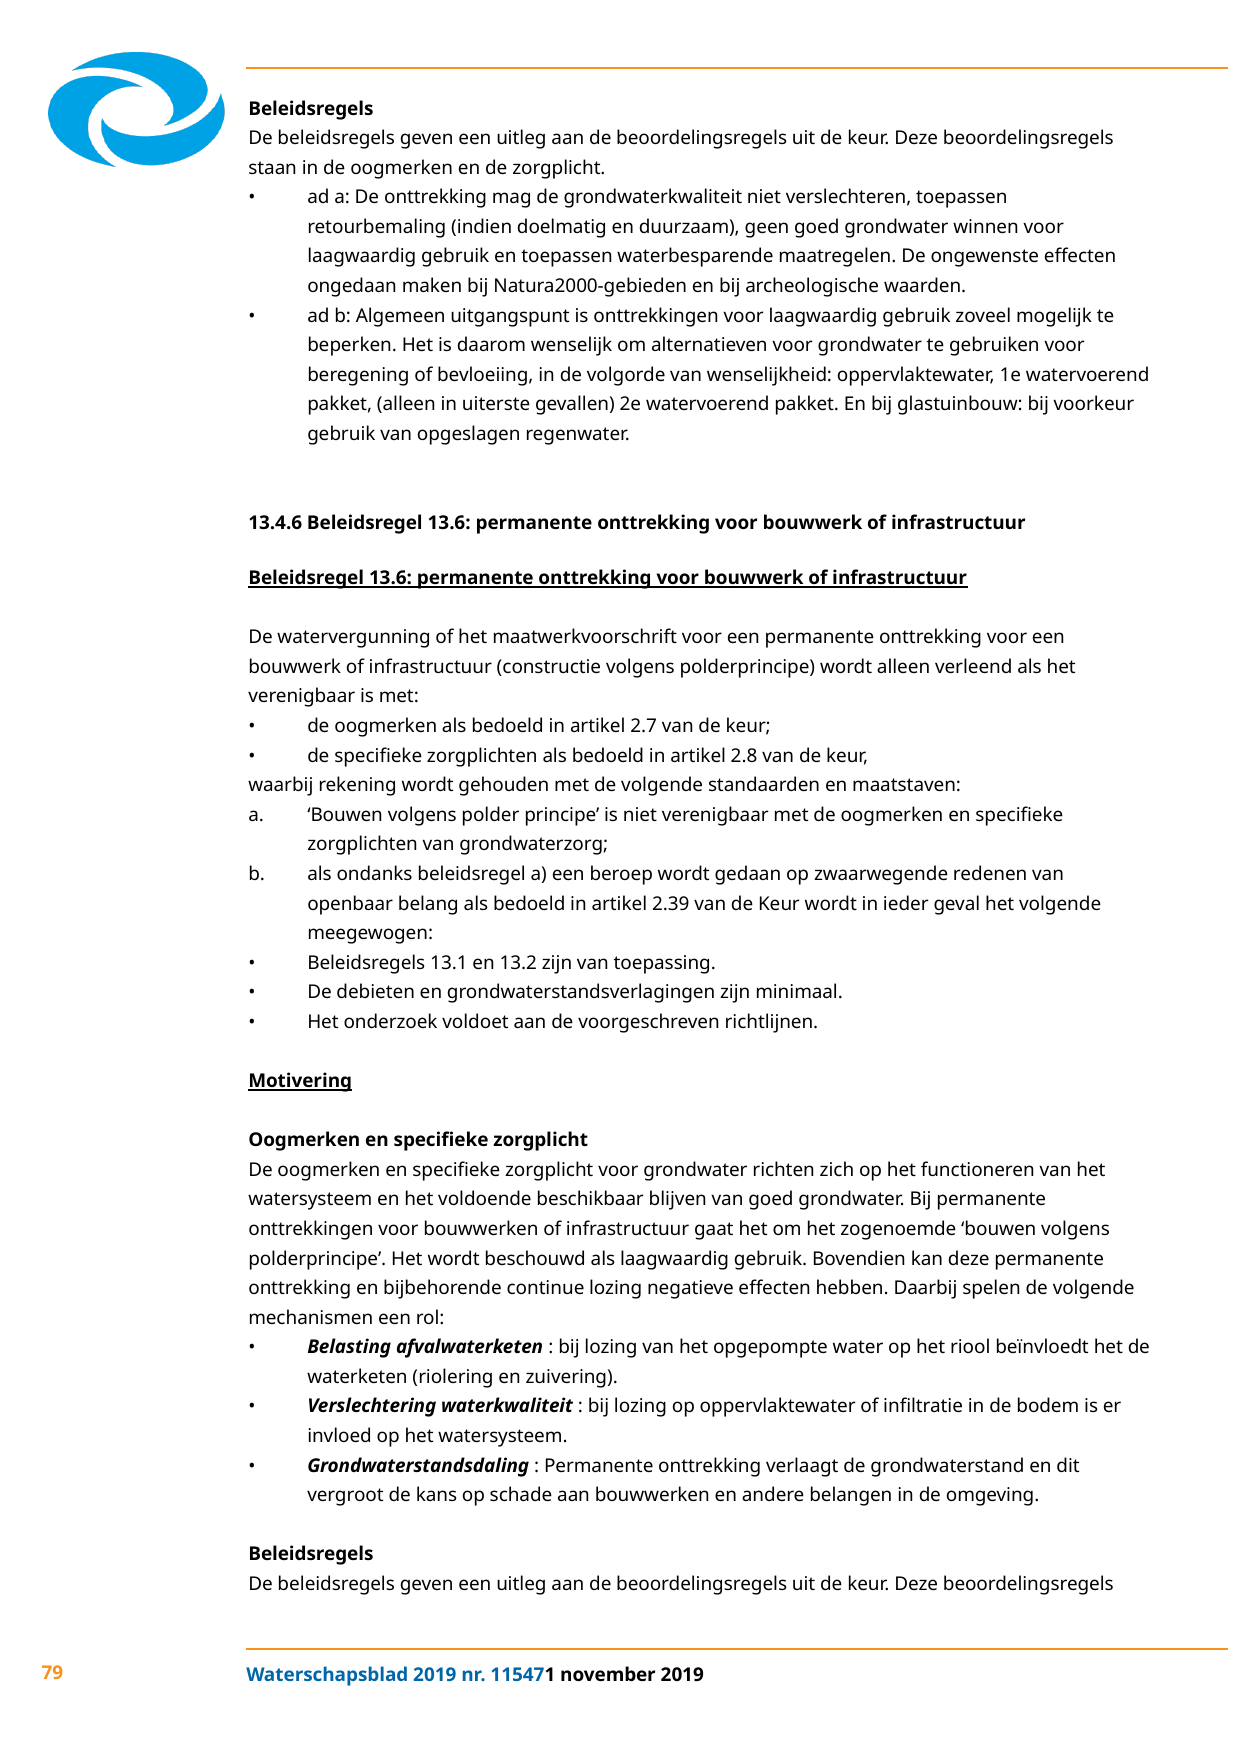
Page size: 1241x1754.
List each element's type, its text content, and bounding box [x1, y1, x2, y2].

text Beleidsregels [248, 95, 1152, 121]
text Oogmerken en specifieke zorgplicht [248, 1126, 1152, 1152]
text waarbij rekening wordt gehouden met de volgende standaarden en maatstaven: [248, 771, 1152, 797]
text De beleidsregels geven een uitleg aan de beoordelingsregels uit de keur. Deze beoordelingsregels staan in de oogmerken en de zorgplicht. [248, 124, 1152, 180]
text 13.4.6 Beleidsregel 13.6: permanente onttrekking voor bouwwerk of infrastructuur [248, 509, 1152, 535]
list de oogmerken als bedoeld in artikel 2.7 van de keur; [248, 712, 1152, 738]
list Belasting afvalwaterketen : bij lozing van het opgepompte water op het riool beïnvloedt het de waterketen (riolering en zuivering). [248, 1333, 1152, 1389]
text De oogmerken en specifieke zorgplicht voor grondwater richten zich op het functioneren van het watersysteem en het voldoende beschikbaar blijven van goed grondwater. Bij permanente onttrekkingen voor bouwwerken of infrastructuur gaat het om het zogenoemde ‘bouwen volgens polderprincipe’. Het wordt beschouwd als laagwaardig gebruik. Bovendien kan deze permanente onttrekking en bijbehorende continue lozing negatieve effecten hebben. Daarbij spelen de volgende mechanismen een rol: [248, 1156, 1152, 1329]
list ad a: De onttrekking mag de grondwaterkwaliteit niet verslechteren, toepassen retourbemaling (indien doelmatig en duurzaam), geen goed grondwater winnen voor laagwaardig gebruik en toepassen waterbesparende maatregelen. De ongewenste effecten ongedaan maken bij Natura2000-gebieden en bij archeologische waarden. [248, 183, 1152, 298]
text De beleidsregels geven een uitleg aan de beoordelingsregels uit de keur. Deze beoordelingsregels [248, 1570, 1152, 1596]
list Grondwaterstandsdaling : Permanente onttrekking verlaagt de grondwaterstand en dit vergroot de kans op schade aan bouwwerken en andere belangen in de omgeving. [248, 1452, 1152, 1507]
text Beleidsregels [248, 1541, 1152, 1566]
list ad b: Algemeen uitgangspunt is onttrekkingen voor laagwaardig gebruik zoveel mogelijk te beperken. Het is daarom wenselijk om alternatieven voor grondwater te gebruiken voor beregening of bevloeiing, in de volgorde van wenselijkheid: oppervlaktewater, 1e watervoerend pakket, (alleen in uiterste gevallen) 2e watervoerend pakket. En bij glastuinbouw: bij voorkeur gebruik van opgeslagen regenwater. [248, 302, 1152, 446]
list Verslechtering waterkwaliteit : bij lozing op oppervlaktewater of infiltratie in de bodem is er invloed op het watersysteem. [248, 1393, 1152, 1448]
text De watervergunning of het maatwerkvoorschrift voor een permanente onttrekking voor een bouwwerk of infrastructuur (constructie volgens polderprincipe) wordt alleen verleend als het verenigbaar is met: [248, 623, 1152, 708]
list Beleidsregels 13.1 en 13.2 zijn van toepassing. [248, 949, 1152, 974]
text Beleidsregel 13.6: permanente onttrekking voor bouwwerk of infrastructuur [248, 564, 1152, 590]
text Motivering [248, 1067, 1152, 1093]
list De debieten en grondwaterstandsverlagingen zijn minimaal. [248, 978, 1152, 1004]
list Het onderzoek voldoet aan de voorgeschreven richtlijnen. [248, 1008, 1152, 1034]
picture [41, 47, 231, 172]
list ‘Bouwen volgens polder principe’ is niet verenigbaar met de oogmerken en specifieke zorgplichten van grondwaterzorg; [248, 801, 1152, 856]
list de specifieke zorgplichten als bedoeld in artikel 2.8 van de keur, [248, 742, 1152, 767]
list als ondanks beleidsregel a) een beroep wordt gedaan op zwaarwegende redenen van openbaar belang als bedoeld in artikel 2.39 van de Keur wordt in ieder geval het volgende meegewogen: [248, 860, 1152, 945]
